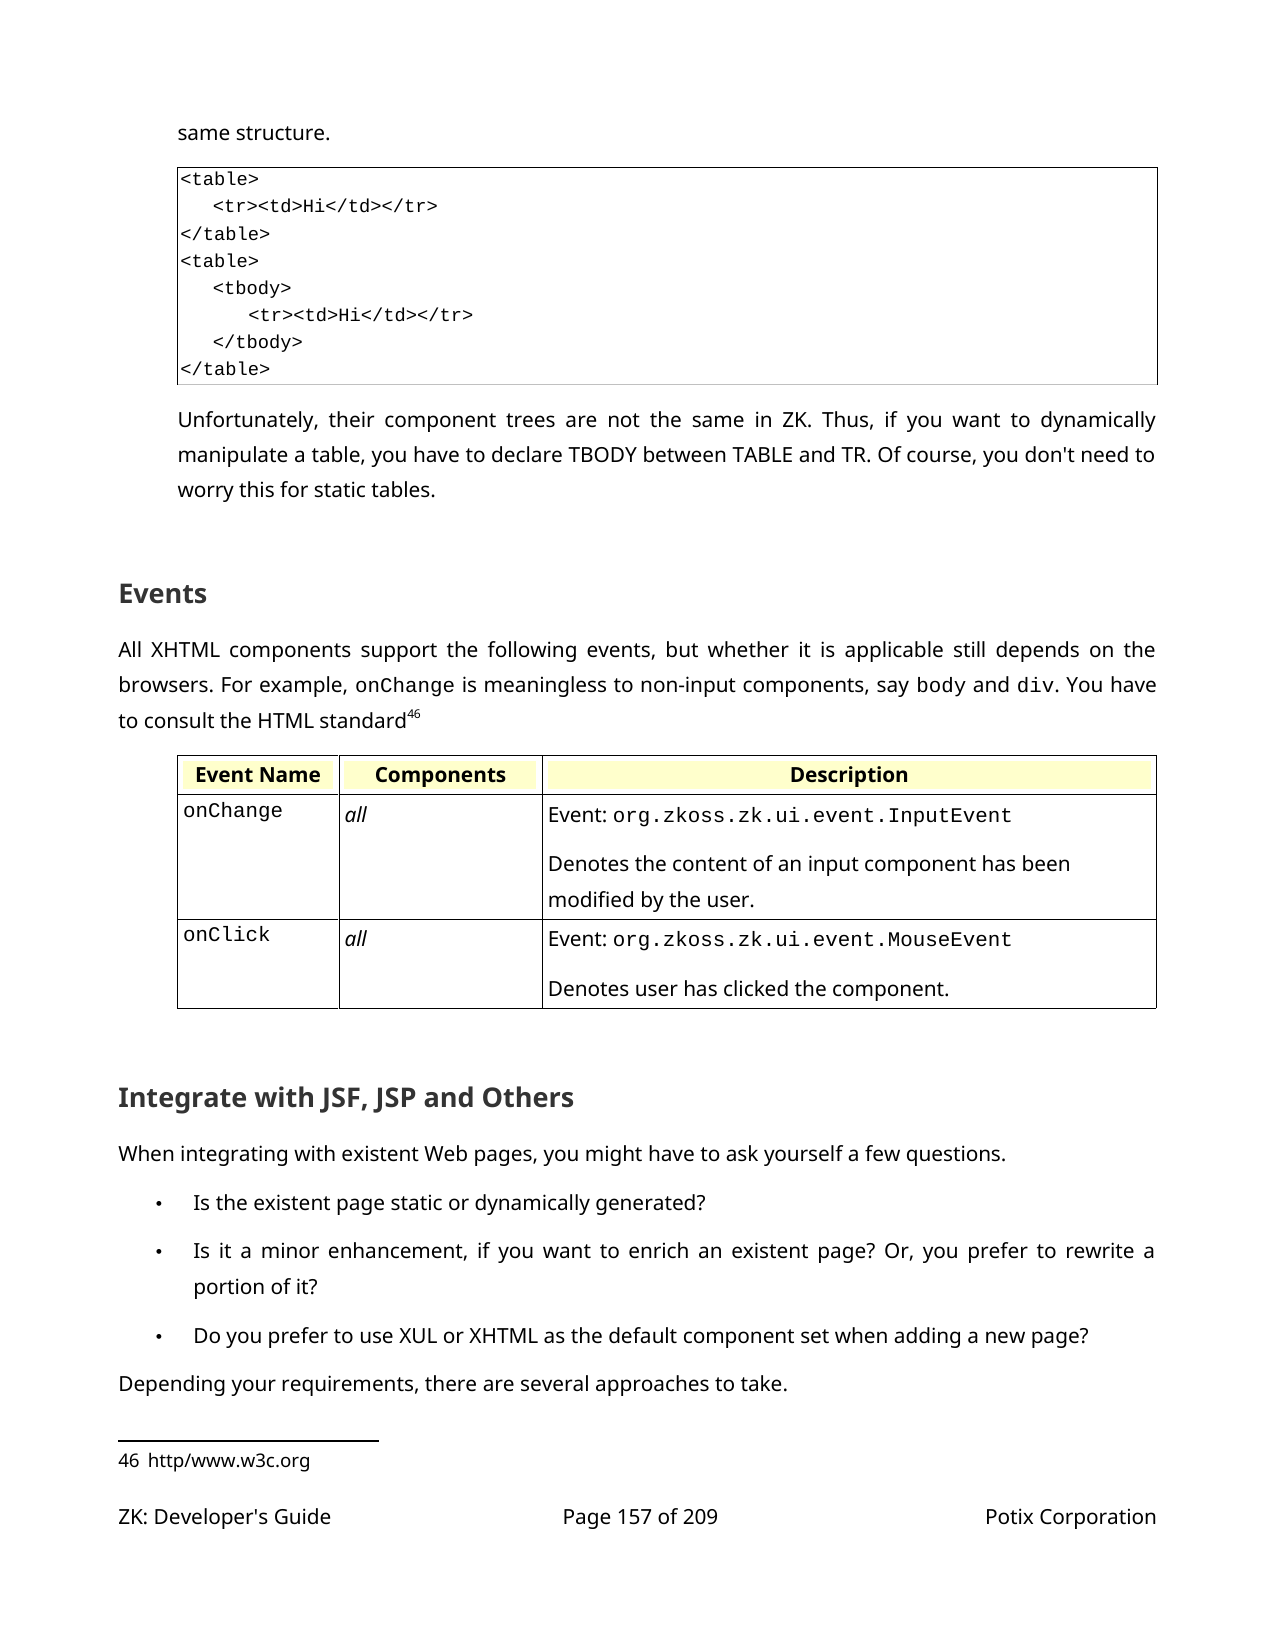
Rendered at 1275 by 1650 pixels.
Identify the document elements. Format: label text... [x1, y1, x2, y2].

text Depending your requirements, there are several approaches to take. [118, 1369, 1157, 1398]
list Is it a minor enhancement, if you want to enrich an existent page? Or, you prefer to rewrite a portion of it? [156, 1237, 1157, 1300]
subtitle Events [118, 575, 1157, 611]
table_cell onClick [178, 920, 338, 1008]
text <tbody> [178, 276, 1157, 300]
table_header Components [340, 756, 542, 794]
text </table> [178, 221, 1157, 246]
text <table> [178, 248, 1157, 273]
list Do you prefer to use XUL or XHTML as the default component set when adding a new page? [156, 1321, 1157, 1349]
table_cell Event: org.zkoss.zk.ui.event.MouseEvent Denotes user has clicked the component. [543, 920, 1156, 1008]
table_cell all [340, 795, 542, 919]
table_cell Event: org.zkoss.zk.ui.event.InputEvent Denotes the content of an input component has been modified by the user. [543, 795, 1156, 919]
text </tbody> [178, 330, 1157, 354]
text same structure. [177, 118, 1157, 146]
text <tr><td>Hi</td></tr> [178, 303, 1157, 327]
table_cell onChange [178, 795, 338, 919]
table_cell all [340, 920, 542, 1008]
text http/www.w3c.org [118, 1447, 1157, 1473]
text All XHTML components support the following events, but whether it is applicable still depends on the browsers. For example, onChange is meaningless to non-input components, say body and div. You have to consult the HTML standard [118, 635, 1157, 734]
table_header Description [543, 756, 1156, 794]
table_header Event Name [178, 756, 338, 794]
text When integrating with existent Web pages, you might have to ask yourself a few questions. [118, 1139, 1157, 1167]
subtitle Integrate with JSF, JSP and Others [118, 1078, 1157, 1115]
text </table> [178, 357, 1157, 384]
text Unfortunately, their component trees are not the same in ZK. Thus, if you want to dynamically manipulate a table, you have to declare TBODY between TABLE and TR. Of course, you don't need to worry this for static tables. [177, 405, 1157, 504]
text <tr><td>Hi</td></tr> [178, 194, 1157, 218]
list Is the existent page static or dynamically generated? [156, 1188, 1157, 1216]
text <table> [178, 168, 1157, 191]
